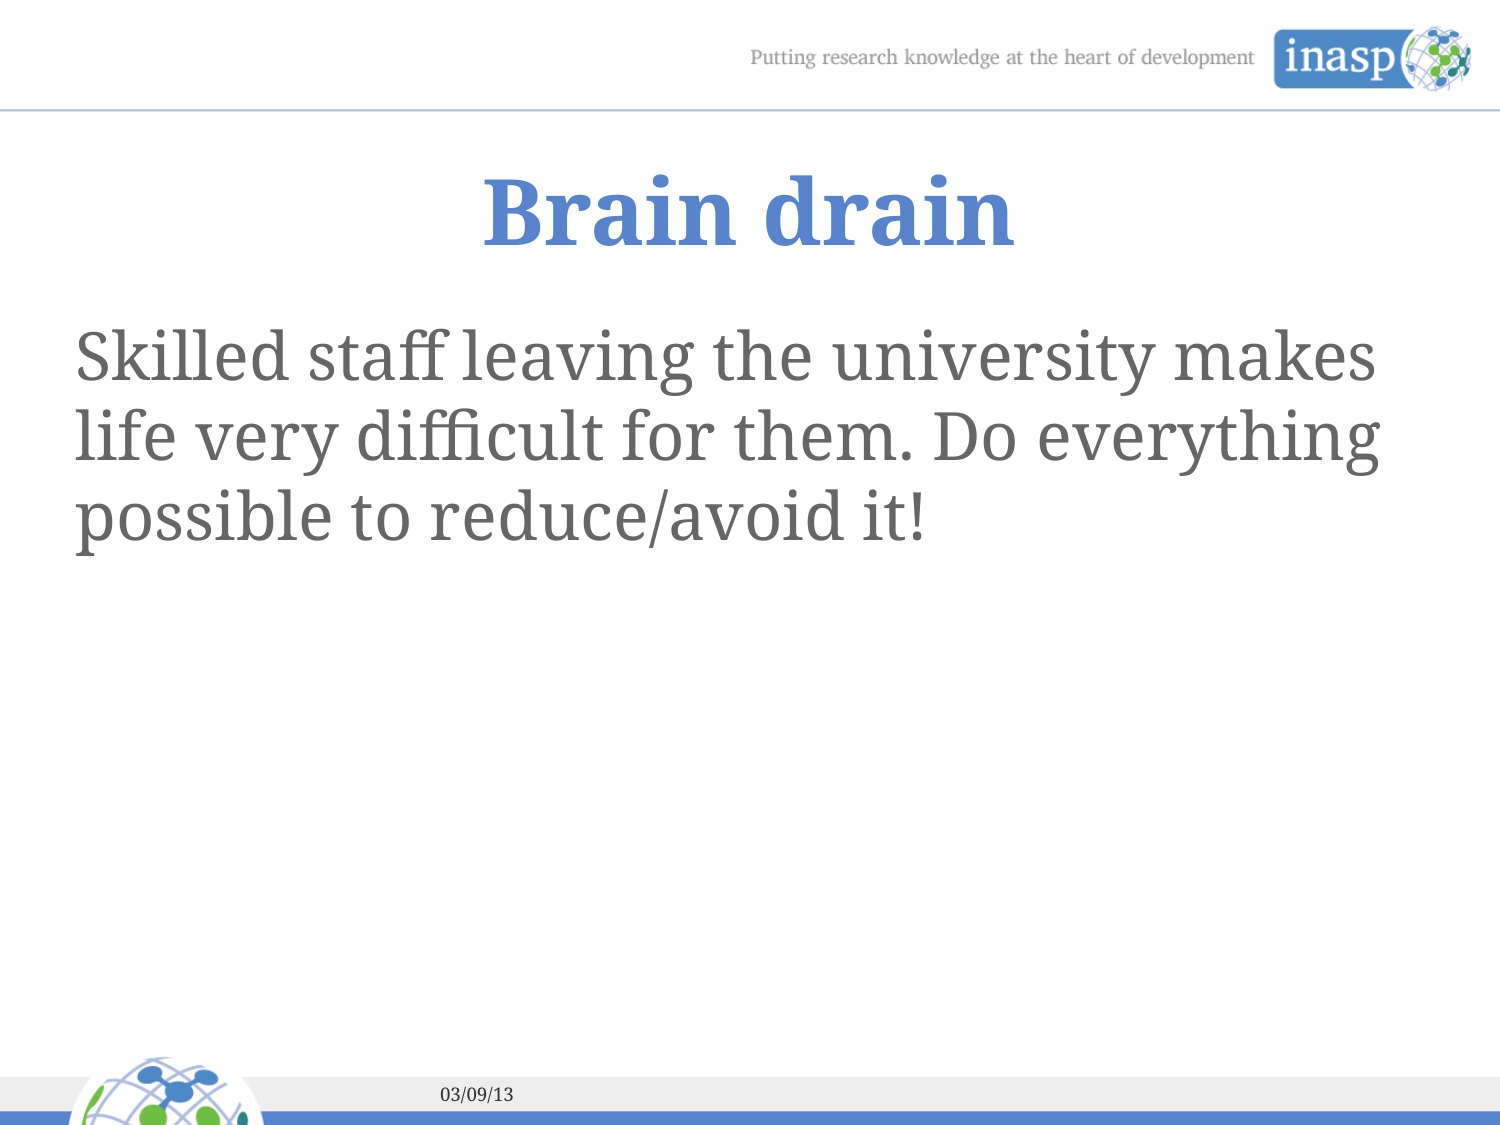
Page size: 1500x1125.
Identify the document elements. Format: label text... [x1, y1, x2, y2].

picture [0, 0, 1500, 1125]
list Skilled staff leaving the university makes life very difficult for them. Do everything possible to reduce/avoid it! [75, 313, 1426, 967]
title Brain drain [75, 129, 1426, 313]
